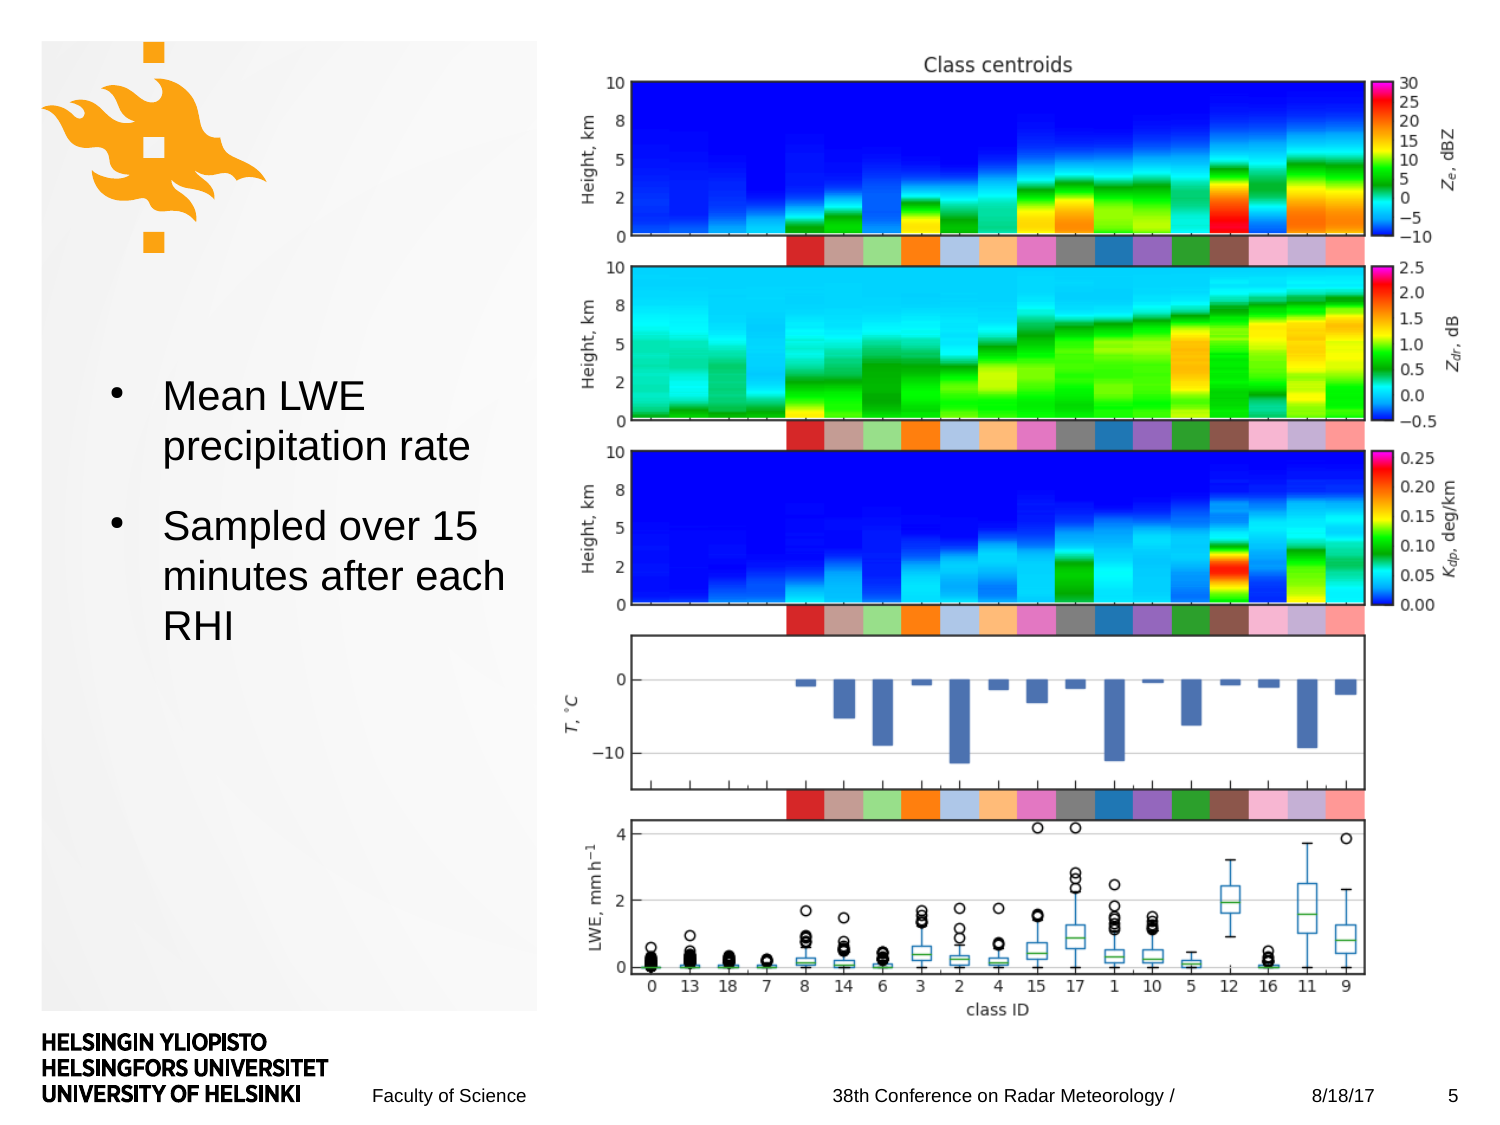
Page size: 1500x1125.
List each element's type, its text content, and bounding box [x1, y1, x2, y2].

picture [144, 137, 164, 158]
picture [41, 38, 1483, 1044]
list Mean LWE precipitation rate Sampled over 15 minutes after each RHI [76, 361, 538, 1000]
